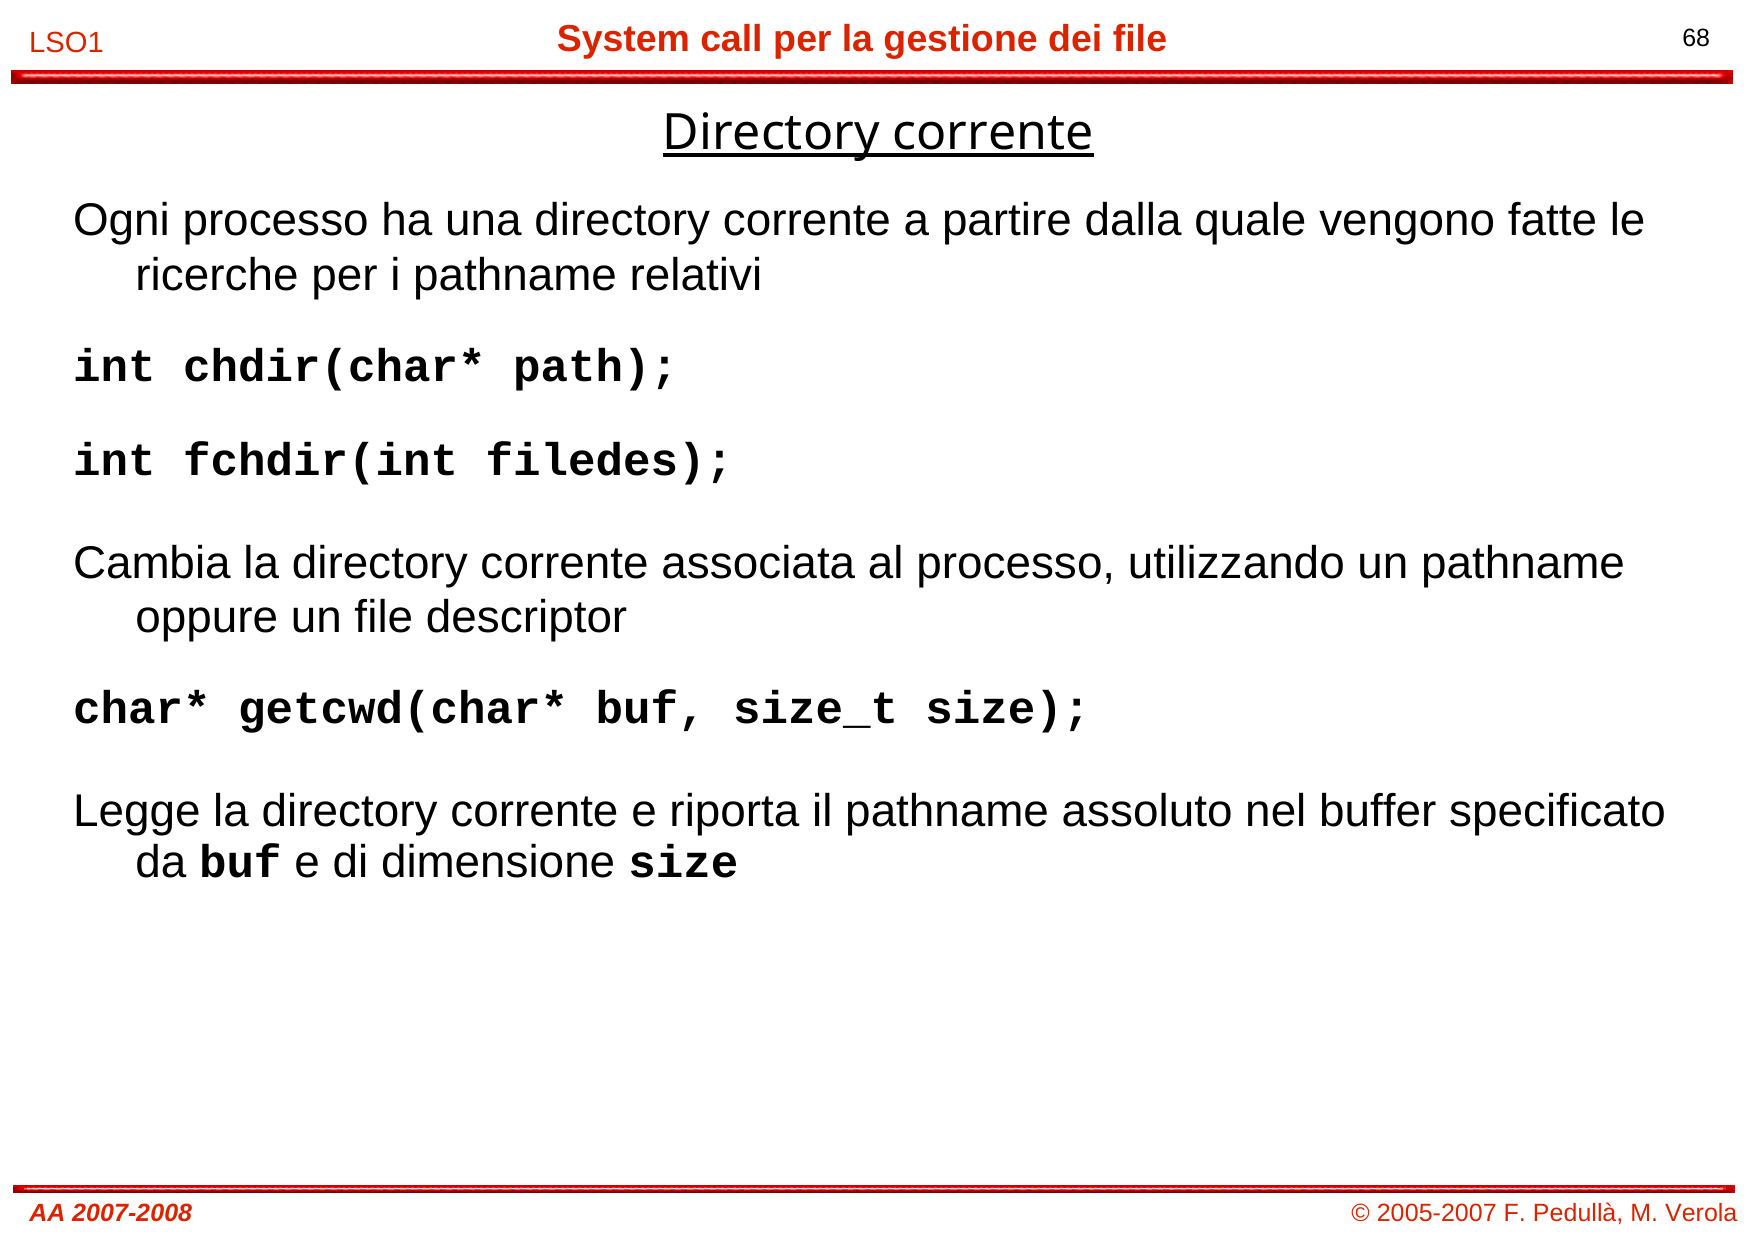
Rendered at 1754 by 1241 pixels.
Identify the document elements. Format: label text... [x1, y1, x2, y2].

list Ogni processo ha una directory corrente a partire dalla quale vengono fatte le ricerche per i pathname relativi int chdir(char* path); int fchdir(int filedes); Cambia la directory corrente associata al processo, utilizzando un pathname oppure un file descriptor char* getcwd(char* buf, size_t size); Legge la directory corrente e riporta il pathname assoluto nel buffer specificato da buf e di dimensione size [58, 183, 1696, 1099]
picture [13, 1185, 1735, 1193]
picture [11, 70, 1733, 84]
title Directory corrente [388, 84, 1369, 180]
